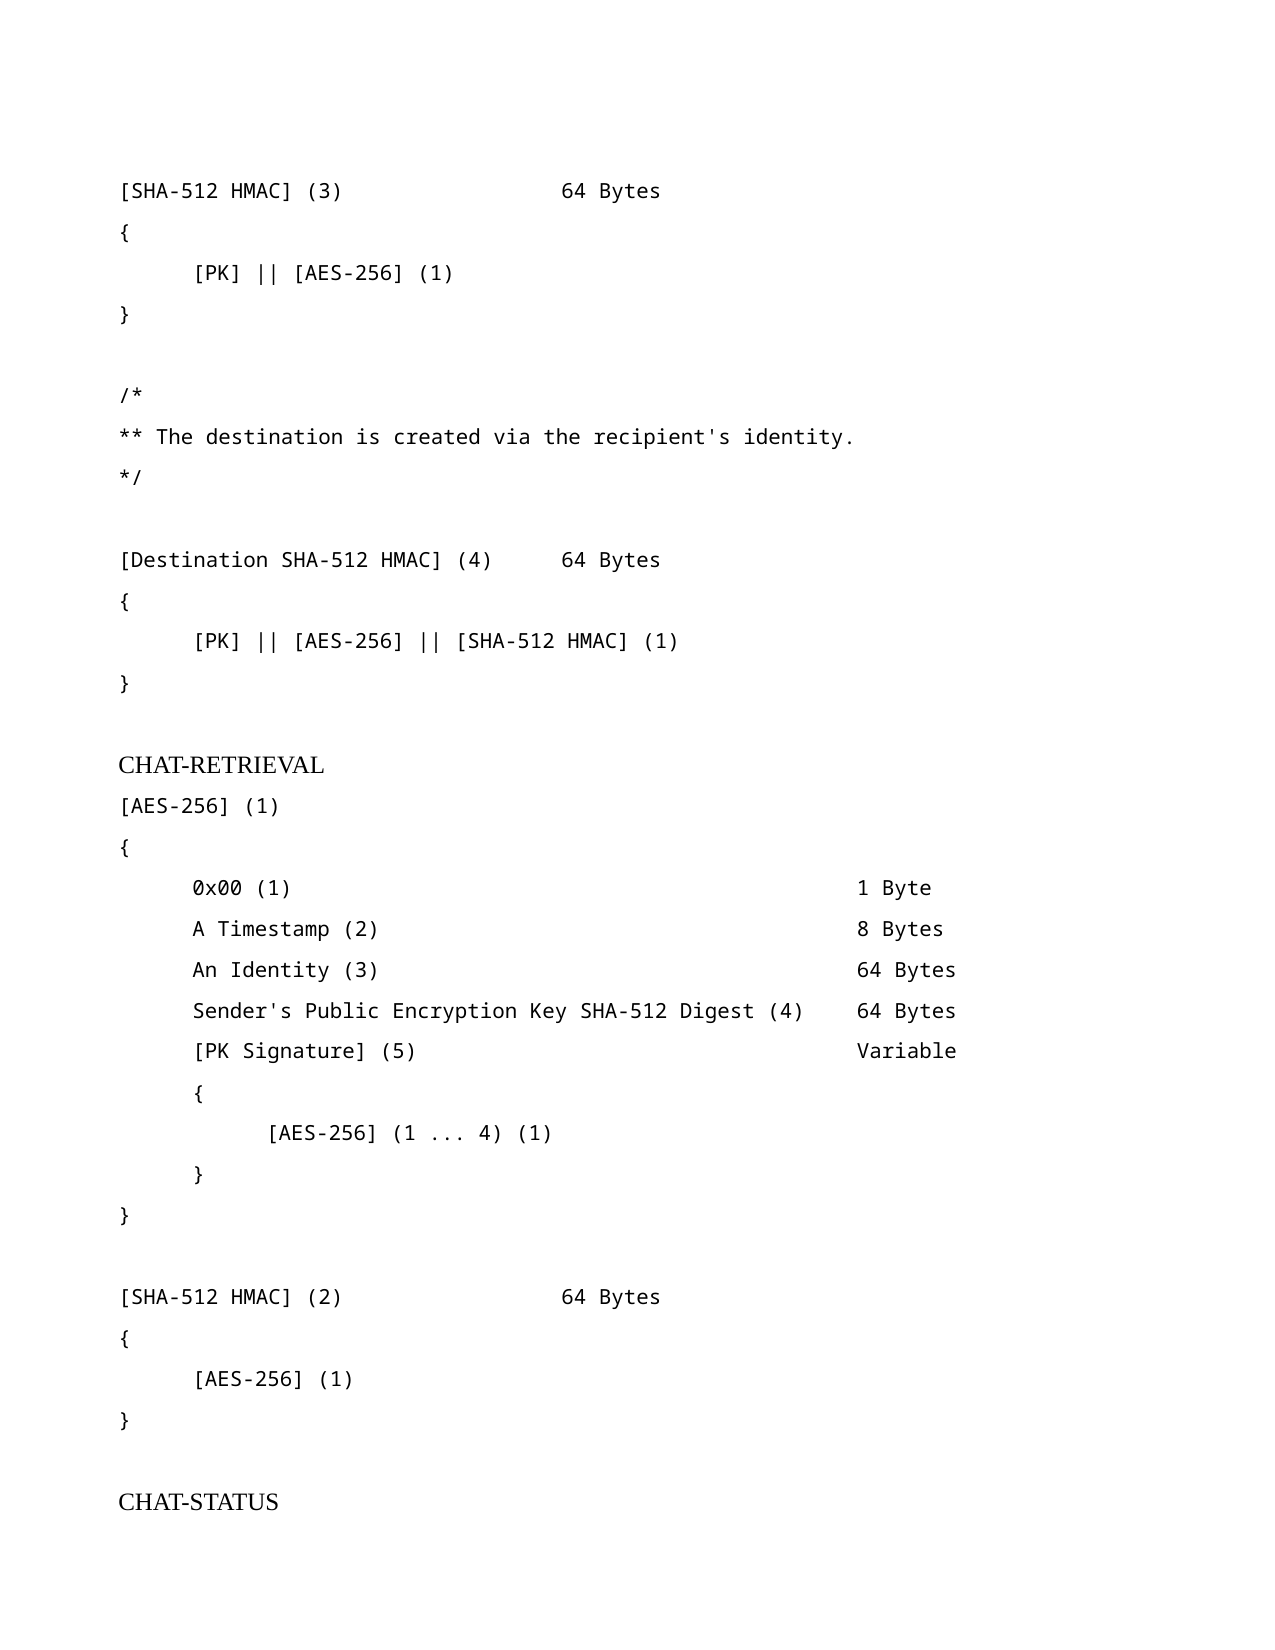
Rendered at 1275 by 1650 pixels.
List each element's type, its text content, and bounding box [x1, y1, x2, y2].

text } [118, 1159, 1157, 1188]
text } [118, 668, 1157, 696]
text [SHA-512 HMAC] (3) 64 Bytes [118, 176, 1157, 205]
text [PK Signature] (5) Variable [118, 1037, 1157, 1065]
text An Identity (3) 64 Bytes [118, 955, 1157, 983]
text [PK] || [AES-256] (1) [118, 258, 1157, 287]
text [Destination SHA-512 HMAC] (4) 64 Bytes [118, 545, 1157, 573]
text */ [118, 463, 1157, 491]
text [SHA-512 HMAC] (2) 64 Bytes [118, 1282, 1157, 1311]
text /* [118, 381, 1157, 409]
text 0x00 (1) 1 Byte [118, 873, 1157, 901]
text [AES-256] (1) [118, 1364, 1157, 1393]
text [AES-256] (1) [118, 791, 1157, 819]
text } [118, 1405, 1157, 1433]
text Sender's Public Encryption Key SHA-512 Digest (4) 64 Bytes [118, 996, 1157, 1024]
text { [118, 832, 1157, 860]
text [AES-256] (1 ... 4) (1) [118, 1118, 1157, 1147]
text CHAT-RETRIEVAL [118, 750, 1157, 778]
text { [118, 1323, 1157, 1352]
text { [118, 217, 1157, 246]
text A Timestamp (2) 8 Bytes [118, 914, 1157, 942]
text { [118, 1078, 1157, 1106]
text { [118, 586, 1157, 614]
text ** The destination is created via the recipient's identity. [118, 422, 1157, 450]
text } [118, 1200, 1157, 1229]
text CHAT-STATUS [118, 1487, 1157, 1516]
text [PK] || [AES-256] || [SHA-512 HMAC] (1) [118, 627, 1157, 655]
text } [118, 299, 1157, 328]
